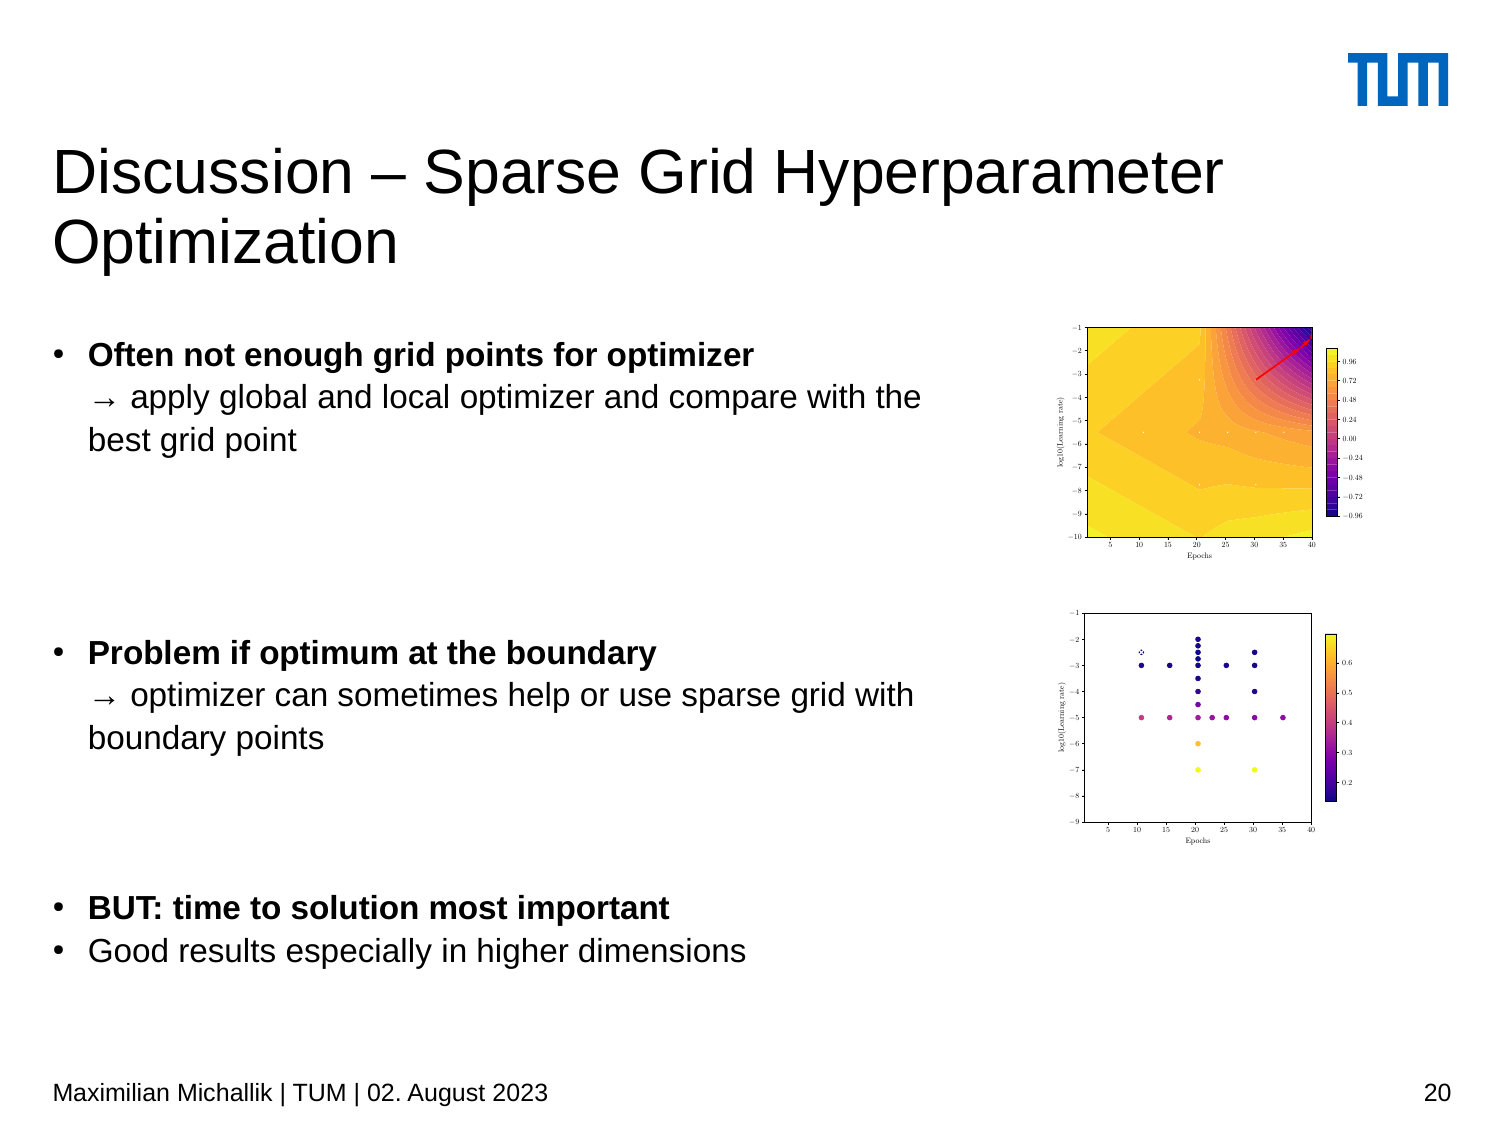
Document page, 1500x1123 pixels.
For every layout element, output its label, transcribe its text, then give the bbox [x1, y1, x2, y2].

title Discussion – Sparse Grid Hyperparameter Optimization [52, 136, 1453, 277]
picture [1052, 604, 1359, 851]
list Often not enough grid points for optimizer → apply global and local optimizer and compare with the best grid point Problem if optimum at the boundary → optimizer can sometimes help or use sparse grid with boundary points BUT: time to solution most important Good results especially in higher dimensions [52, 330, 957, 996]
picture [1051, 318, 1369, 566]
